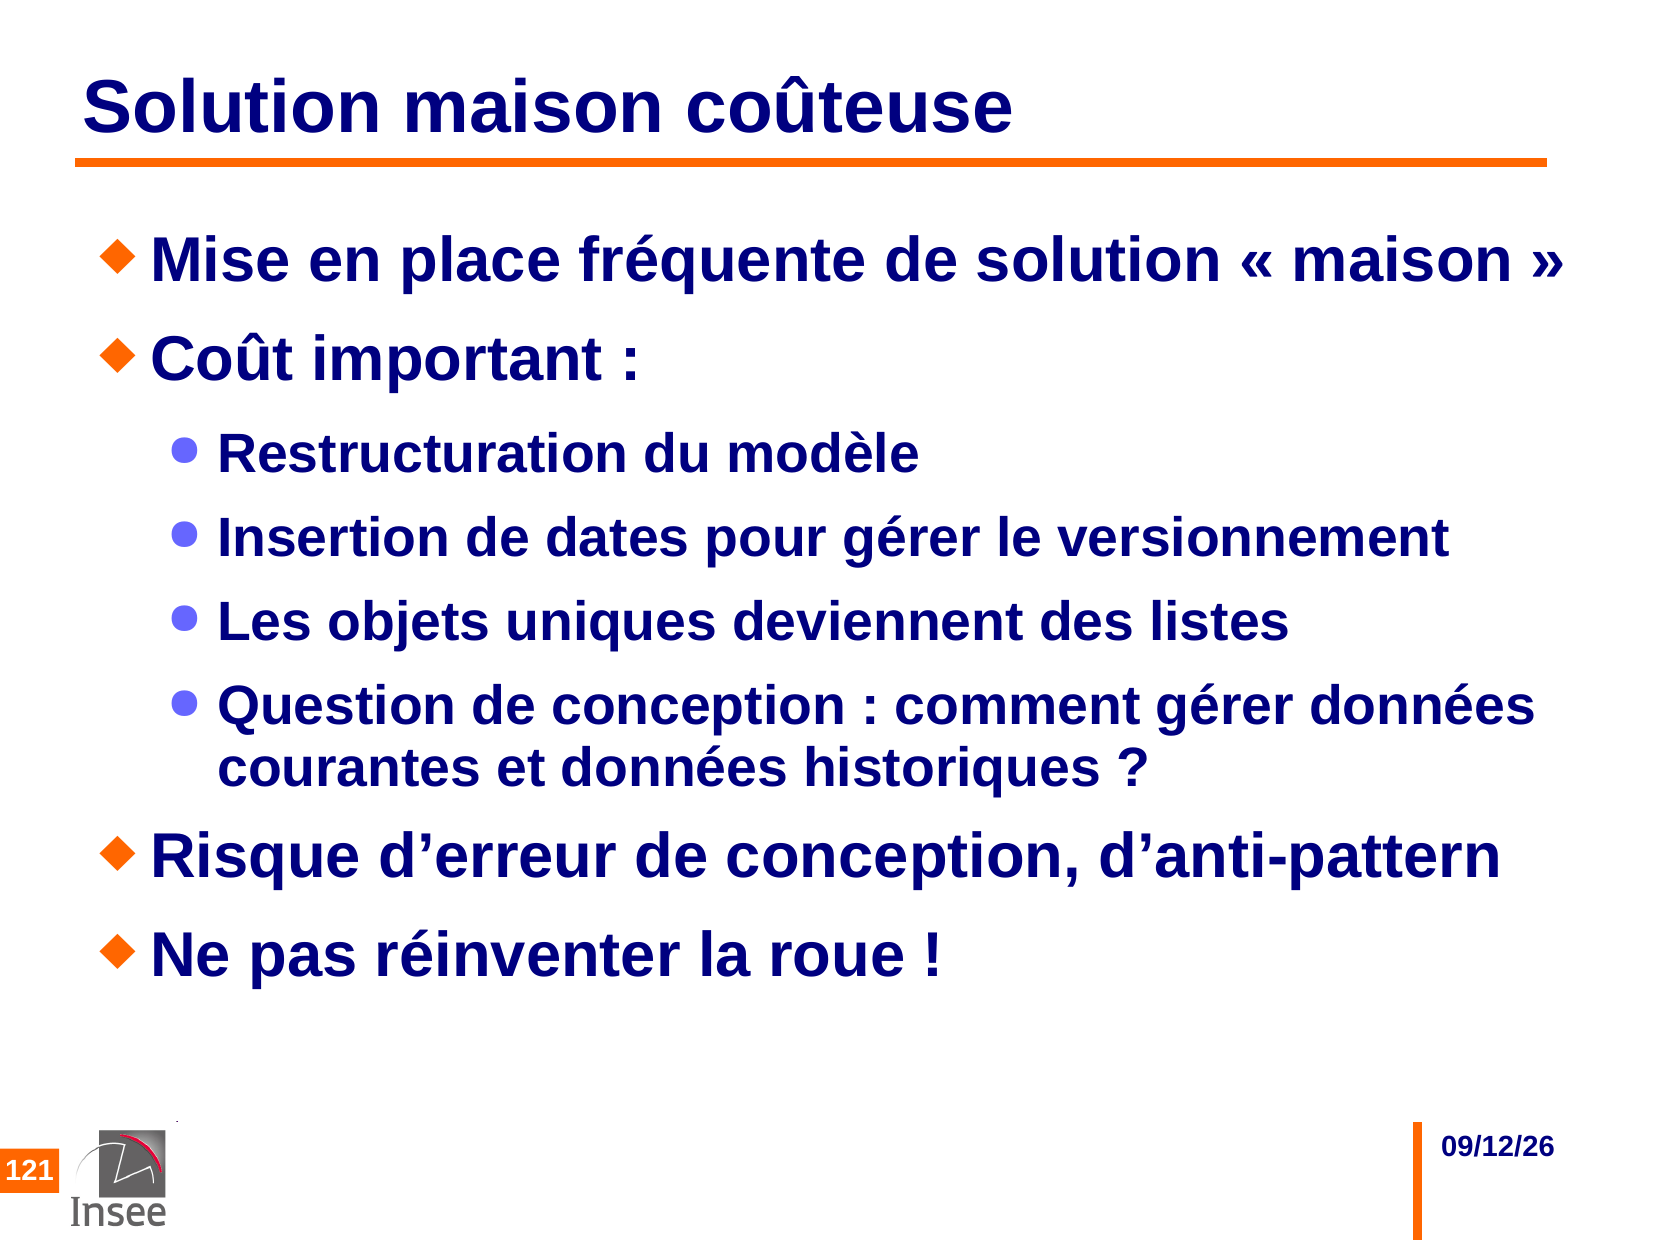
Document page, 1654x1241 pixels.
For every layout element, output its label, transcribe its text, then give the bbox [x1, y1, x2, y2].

list Mise en place fréquente de solution « maison » Coût important : Restructuration du modèle Insertion de dates pour gérer le versionnement Les objets uniques deviennent des listes Question de conception : comment gérer données courantes et données historiques ? Risque d’erreur de conception, d’anti-pattern Ne pas réinventer la roue ! [82, 224, 1571, 1063]
title Solution maison coûteuse [82, 49, 1619, 163]
picture [62, 1121, 178, 1241]
